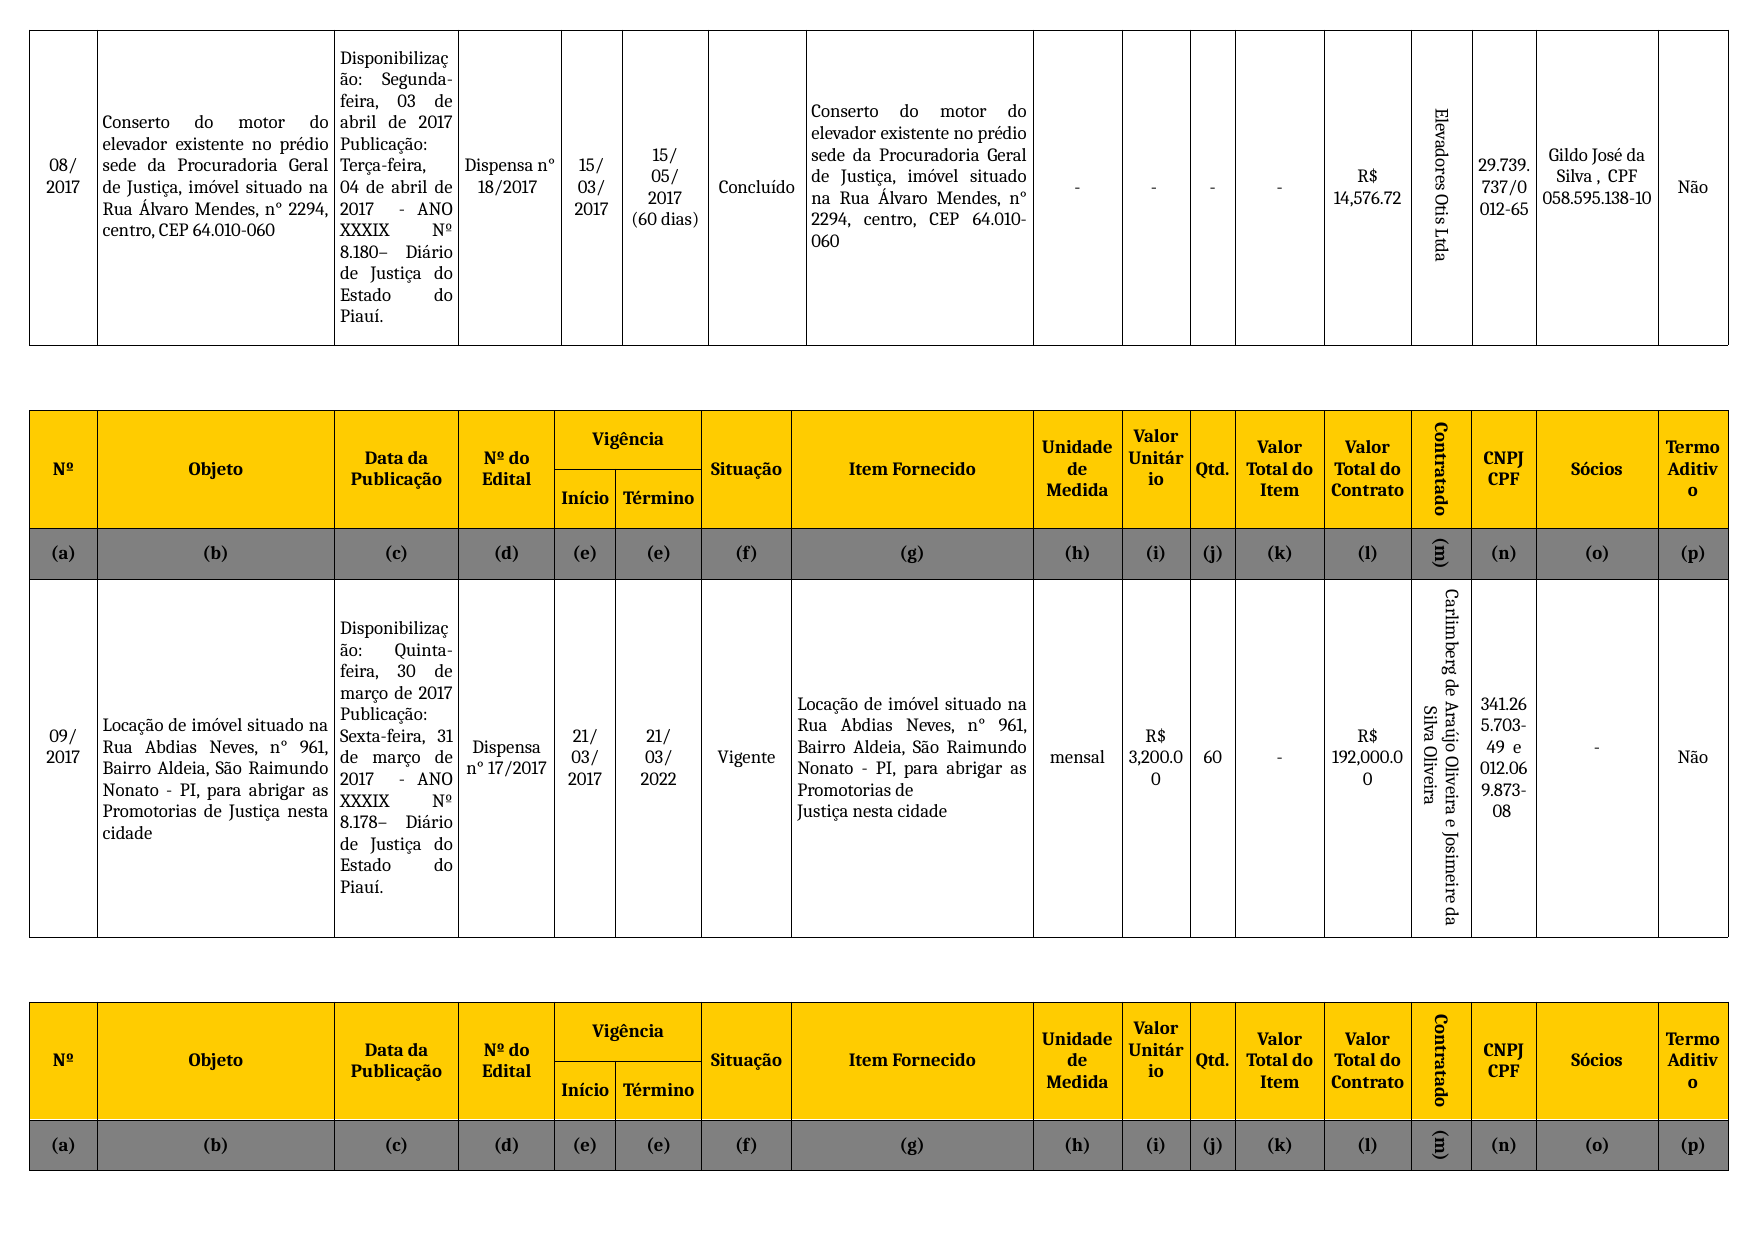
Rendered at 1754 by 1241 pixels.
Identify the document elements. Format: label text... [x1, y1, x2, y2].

table_header Valor Unitário [1123, 411, 1190, 528]
table_cell (d) [459, 529, 554, 579]
table_cell (b) [98, 529, 334, 579]
table_header Unidade de Medida [1034, 411, 1122, 528]
table_header Nº do Edital [459, 1003, 554, 1119]
table_cell R$ 192.000,00 [1325, 580, 1411, 937]
table_cell (c) [335, 1121, 458, 1170]
table_cell (h) [1034, 1121, 1122, 1170]
table_cell (l) [1325, 1121, 1411, 1170]
table_header Objeto [98, 1003, 334, 1119]
table_cell Dispensa n° 17/2017 [459, 580, 554, 937]
table_header Data da Publicação [335, 1003, 458, 1119]
table_cell (e) [555, 529, 615, 579]
table_cell (p) [1659, 1121, 1728, 1170]
table_cell Disponibilização: Segunda-feira, 03 de abril de 2017 Publicação: Terça-feira, 04 de abril de 2017 - ANO XXXIX Nº 8.180– Diário de Justiça do Estado do Piauí. [335, 31, 458, 345]
table_cell - [1537, 580, 1658, 937]
table_cell mensal [1034, 580, 1122, 937]
table_cell Elevadores Otis Ltda [1412, 31, 1472, 345]
table_cell - [1236, 31, 1324, 345]
table_cell (k) [1236, 529, 1324, 579]
table_header Vigência [555, 1003, 701, 1061]
table_header Sócios [1537, 1003, 1658, 1119]
table_cell (j) [1191, 1121, 1235, 1170]
table_cell Término [616, 470, 701, 528]
table_cell (l) [1325, 529, 1411, 579]
table_header Termo Aditivo [1659, 1003, 1728, 1119]
table_header Qtd. [1191, 411, 1235, 528]
table_cell 341.265.703-49 e 012.069.873-08 [1472, 580, 1536, 937]
table_cell Não [1659, 31, 1728, 345]
table_cell 60 [1191, 580, 1235, 937]
table_cell 21/ 03/ 2017 [555, 580, 615, 937]
table_header Nº [30, 1003, 97, 1119]
table_cell Vigente [702, 580, 791, 937]
table_cell (a) [30, 529, 97, 579]
table_cell - [1191, 31, 1235, 345]
table_cell (e) [616, 529, 701, 579]
table_cell 15/ 03/ 2017 [562, 31, 622, 345]
table_header Objeto [98, 411, 334, 528]
table_cell - [1034, 31, 1122, 345]
table_header Valor Total do Contrato [1325, 1003, 1411, 1119]
table_cell (c) [335, 529, 458, 579]
table_cell (j) [1191, 529, 1235, 579]
table_cell (n) [1472, 529, 1536, 579]
table_cell (b) [98, 1121, 334, 1170]
table_cell (i) [1123, 1121, 1190, 1170]
table_cell Início [555, 470, 615, 528]
table_cell Término [616, 1062, 701, 1119]
table_header Valor Total do Item [1236, 1003, 1324, 1119]
table_header Situação [702, 411, 791, 528]
table_cell (n) [1472, 1121, 1536, 1170]
table_cell 08/ 2017 [30, 31, 97, 345]
table_cell (e) [555, 1121, 615, 1170]
table_cell (d) [459, 1121, 554, 1170]
table_header Item Fornecido [792, 1003, 1033, 1119]
table_cell Locação de imóvel situado na Rua Abdias Neves, n° 961, Bairro Aldeia, São Raimundo Nonato - PI, para abrigar as Promotorias de Justiça nesta cidade [98, 580, 334, 937]
table_header Situação [702, 1003, 791, 1119]
table_header Contratado [1412, 411, 1471, 528]
table_cell (p) [1659, 529, 1728, 579]
table_cell - [1123, 31, 1190, 345]
table_cell (m) [1412, 1121, 1471, 1170]
table_header Sócios [1537, 411, 1658, 528]
table_header Nº do Edital [459, 411, 554, 528]
table_header Vigência [555, 411, 701, 469]
table_cell R$ 14.576,72 [1325, 31, 1411, 345]
table_cell Dispensa n° 18/2017 [459, 31, 561, 345]
table_cell Gildo José da Silva , CPF 058.595.138-10 [1537, 31, 1658, 345]
table_header Nº [30, 411, 97, 528]
table_header Valor Unitário [1123, 1003, 1190, 1119]
table_cell (f) [702, 529, 791, 579]
table_cell (h) [1034, 529, 1122, 579]
table_header Valor Total do Item [1236, 411, 1324, 528]
table_cell 21/ 03/ 2022 [616, 580, 701, 937]
table_cell Início [555, 1062, 615, 1119]
table_cell Conserto do motor do elevador existente no prédio sede da Procuradoria Geral de Justiça, imóvel situado na Rua Álvaro Mendes, n° 2294, centro, CEP 64.010-060 [98, 31, 334, 345]
table_cell (m) [1412, 529, 1471, 579]
table_header Data da Publicação [335, 411, 458, 528]
table_header Unidade de Medida [1034, 1003, 1122, 1119]
table_header CNPJ CPF [1472, 1003, 1536, 1119]
table_cell Conserto do motor do elevador existente no prédio sede da Procuradoria Geral de Justiça, imóvel situado na Rua Álvaro Mendes, n° 2294, centro, CEP 64.010-060 [807, 31, 1033, 345]
table_cell Concluído [709, 31, 806, 345]
table_header Contratado [1412, 1003, 1471, 1119]
table_cell Não [1659, 580, 1728, 937]
table_cell R$ 3.200,00 [1123, 580, 1190, 937]
table_header Valor Total do Contrato [1325, 411, 1411, 528]
table_cell Carlimberg de Araújo Oliveira e Josimeire da Silva Oliveira [1412, 580, 1471, 937]
table_cell (f) [702, 1121, 791, 1170]
table_header Termo Aditivo [1659, 411, 1728, 528]
table_cell (g) [792, 529, 1033, 579]
table_header Qtd. [1191, 1003, 1235, 1119]
table_cell 29.739.737/0012-65 [1473, 31, 1536, 345]
table_cell 09/ 2017 [30, 580, 97, 937]
table_cell Locação de imóvel situado na Rua Abdias Neves, n° 961, Bairro Aldeia, São Raimundo Nonato - PI, para abrigar as Promotorias de Justiça nesta cidade [792, 580, 1033, 937]
table_cell Disponibilização: Quinta-feira, 30 de março de 2017 Publicação: Sexta-feira, 31 de março de 2017 - ANO XXXIX Nº 8.178– Diário de Justiça do Estado do Piauí. [335, 580, 458, 937]
table_cell - [1236, 580, 1324, 937]
table_cell (i) [1123, 529, 1190, 579]
table_cell (a) [30, 1121, 97, 1170]
table_cell (o) [1537, 1121, 1658, 1170]
table_cell (e) [616, 1121, 701, 1170]
table_cell (g) [792, 1121, 1033, 1170]
table_header CNPJ CPF [1472, 411, 1536, 528]
table_cell (o) [1537, 529, 1658, 579]
table_header Item Fornecido [792, 411, 1033, 528]
table_cell 15/ 05/ 2017 (60 dias) [623, 31, 708, 345]
table_cell (k) [1236, 1121, 1324, 1170]
